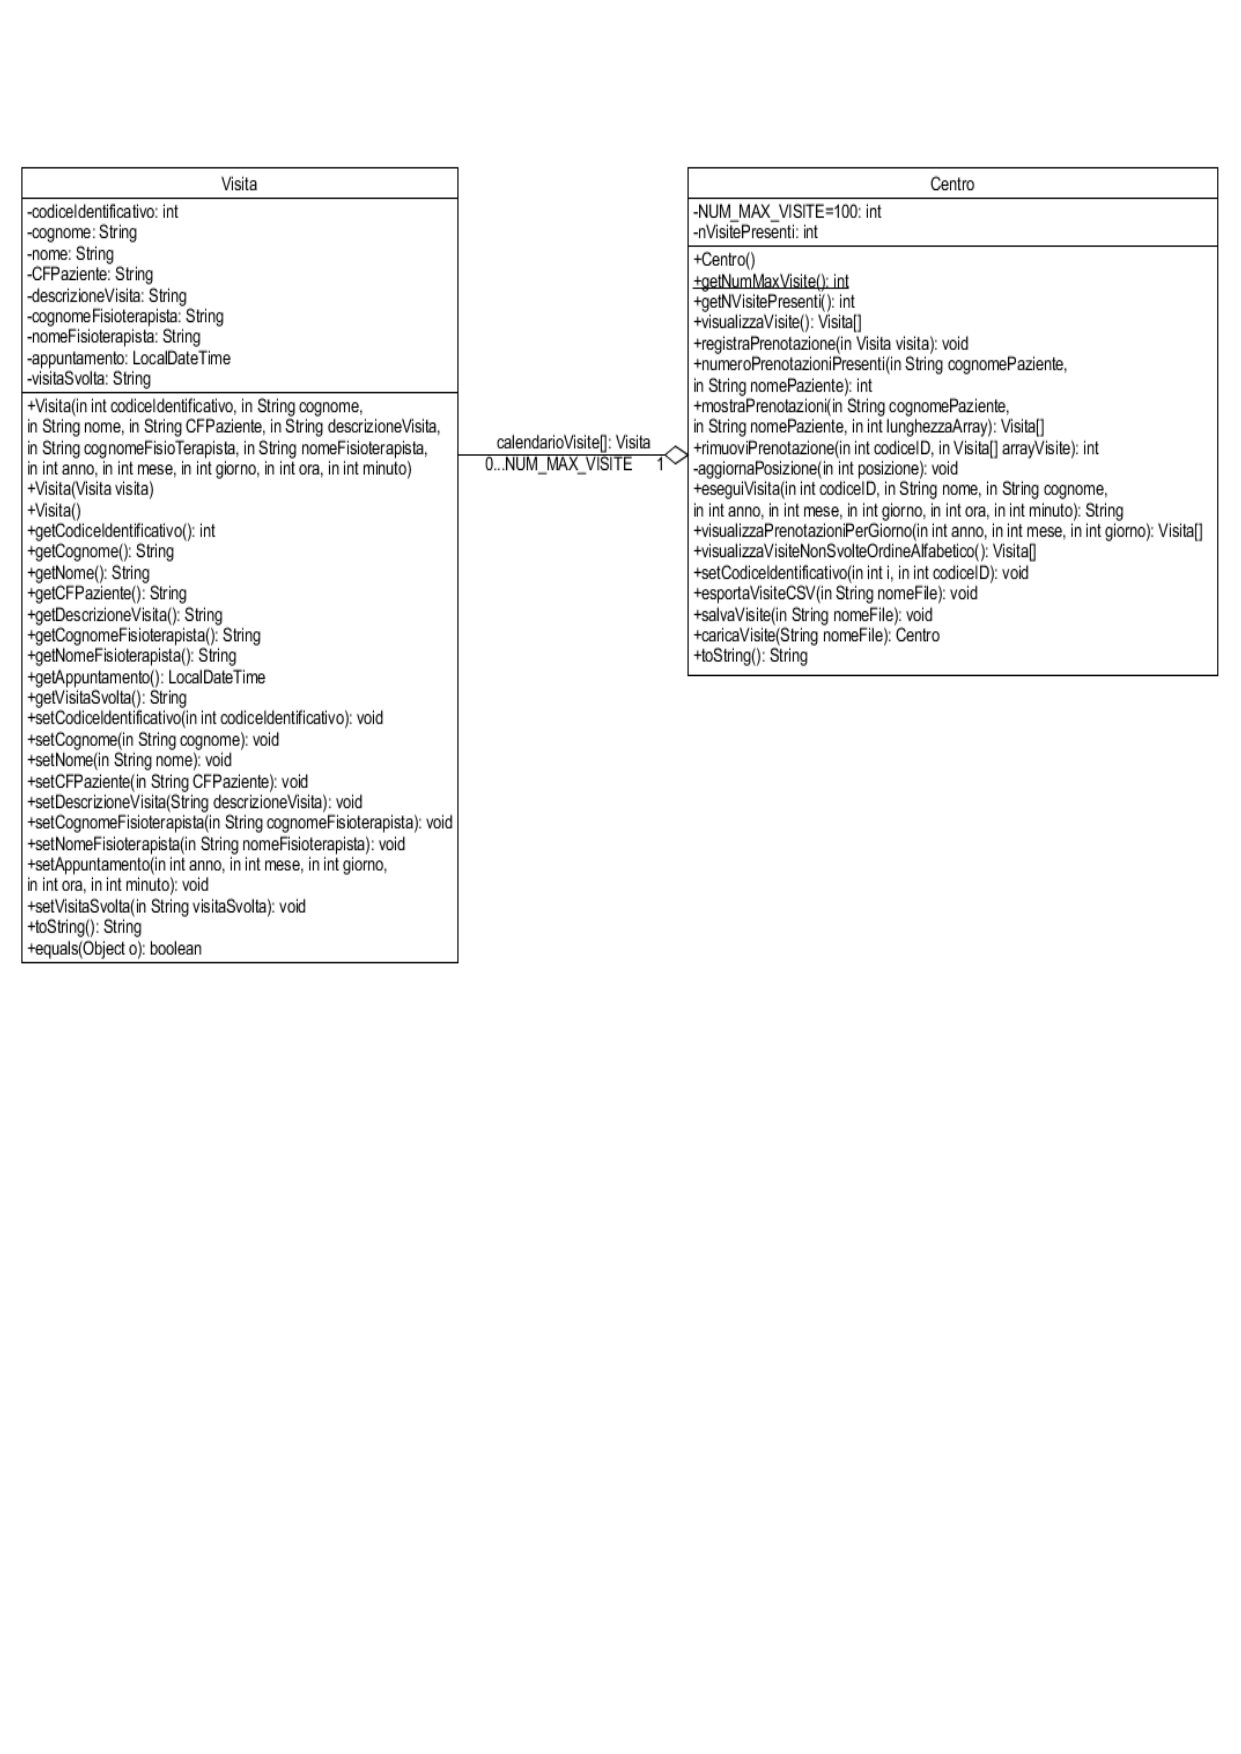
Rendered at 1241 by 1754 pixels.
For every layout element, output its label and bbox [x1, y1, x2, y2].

picture [11, 147, 1230, 981]
